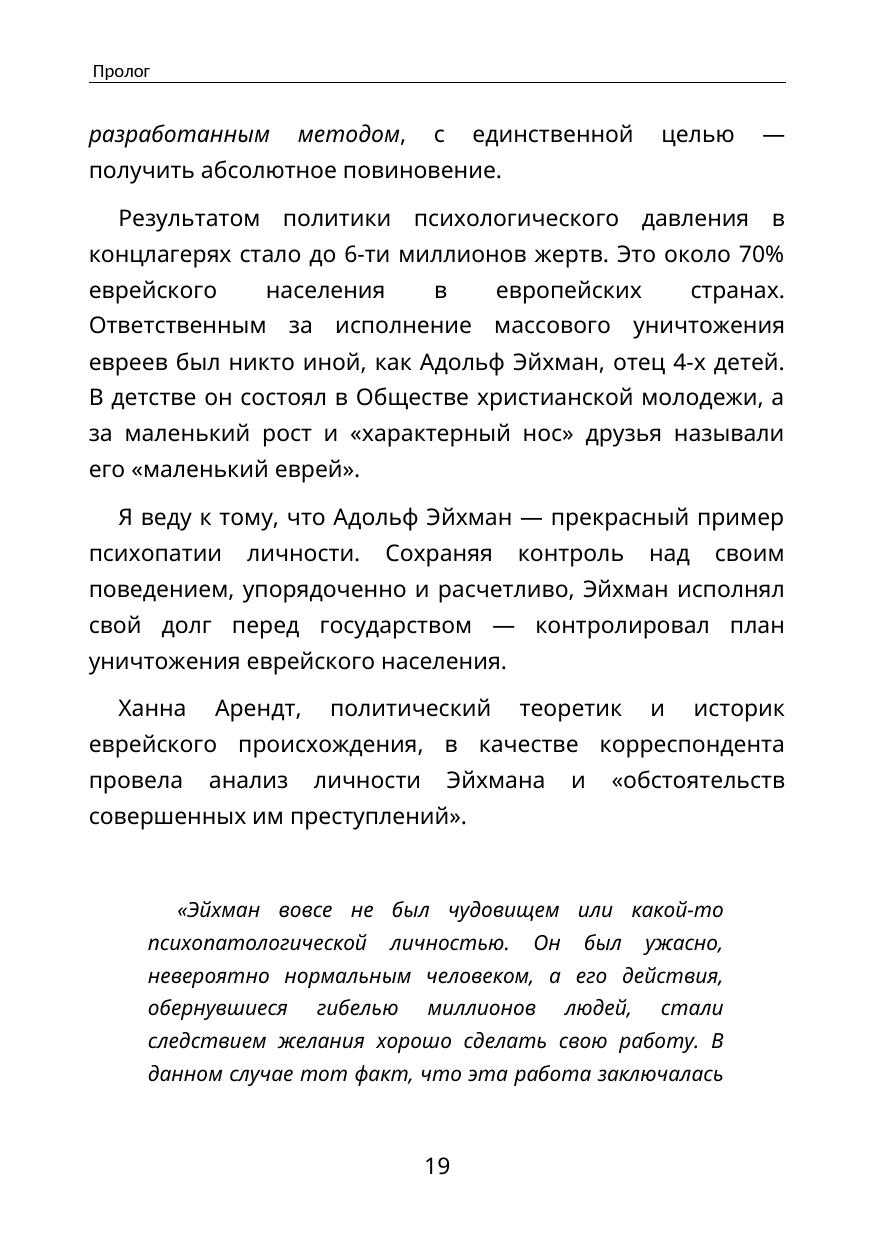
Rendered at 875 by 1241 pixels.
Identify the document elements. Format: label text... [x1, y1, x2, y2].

text разработанным методом, с единственной целью — получить абсолютное повиновение. [88, 118, 786, 185]
text Ханна Арендт, политический теоретик и историк еврейского происхождения, в качестве корреспондента провела анализ личности Эйхмана и «обстоятельств совершенных им преступлений». [88, 692, 786, 831]
text «Эйхман вовсе не был чудовищем или какой-то психопатологической личностью. Он был ужасно, невероятно нормальным человеком, а его действия, обернувшиеся гибелью миллионов людей, стали следствием желания хорошо сделать свою работу. В данном случае тот факт, что эта работа заключалась [148, 896, 726, 1087]
text Результатом политики психологического давления в концлагерях стало до 6-ти миллионов жертв. Это около 70% еврейского населения в европейских странах. Ответственным за исполнение массового уничтожения евреев был никто иной, как Адольф Эйхман, отец 4-х детей. В детстве он состоял в Обществе христианской молодежи, а за маленький рост и «характерный нос» друзья называли его «маленький еврей». [88, 202, 786, 484]
text Я веду к тому, что Адольф Эйхман — прекрасный пример психопатии личности. Сохраняя контроль над своим поведением, упорядоченно и расчетливо, Эйхман исполнял свой долг перед государством — контролировал план уничтожения еврейского населения. [88, 501, 786, 676]
